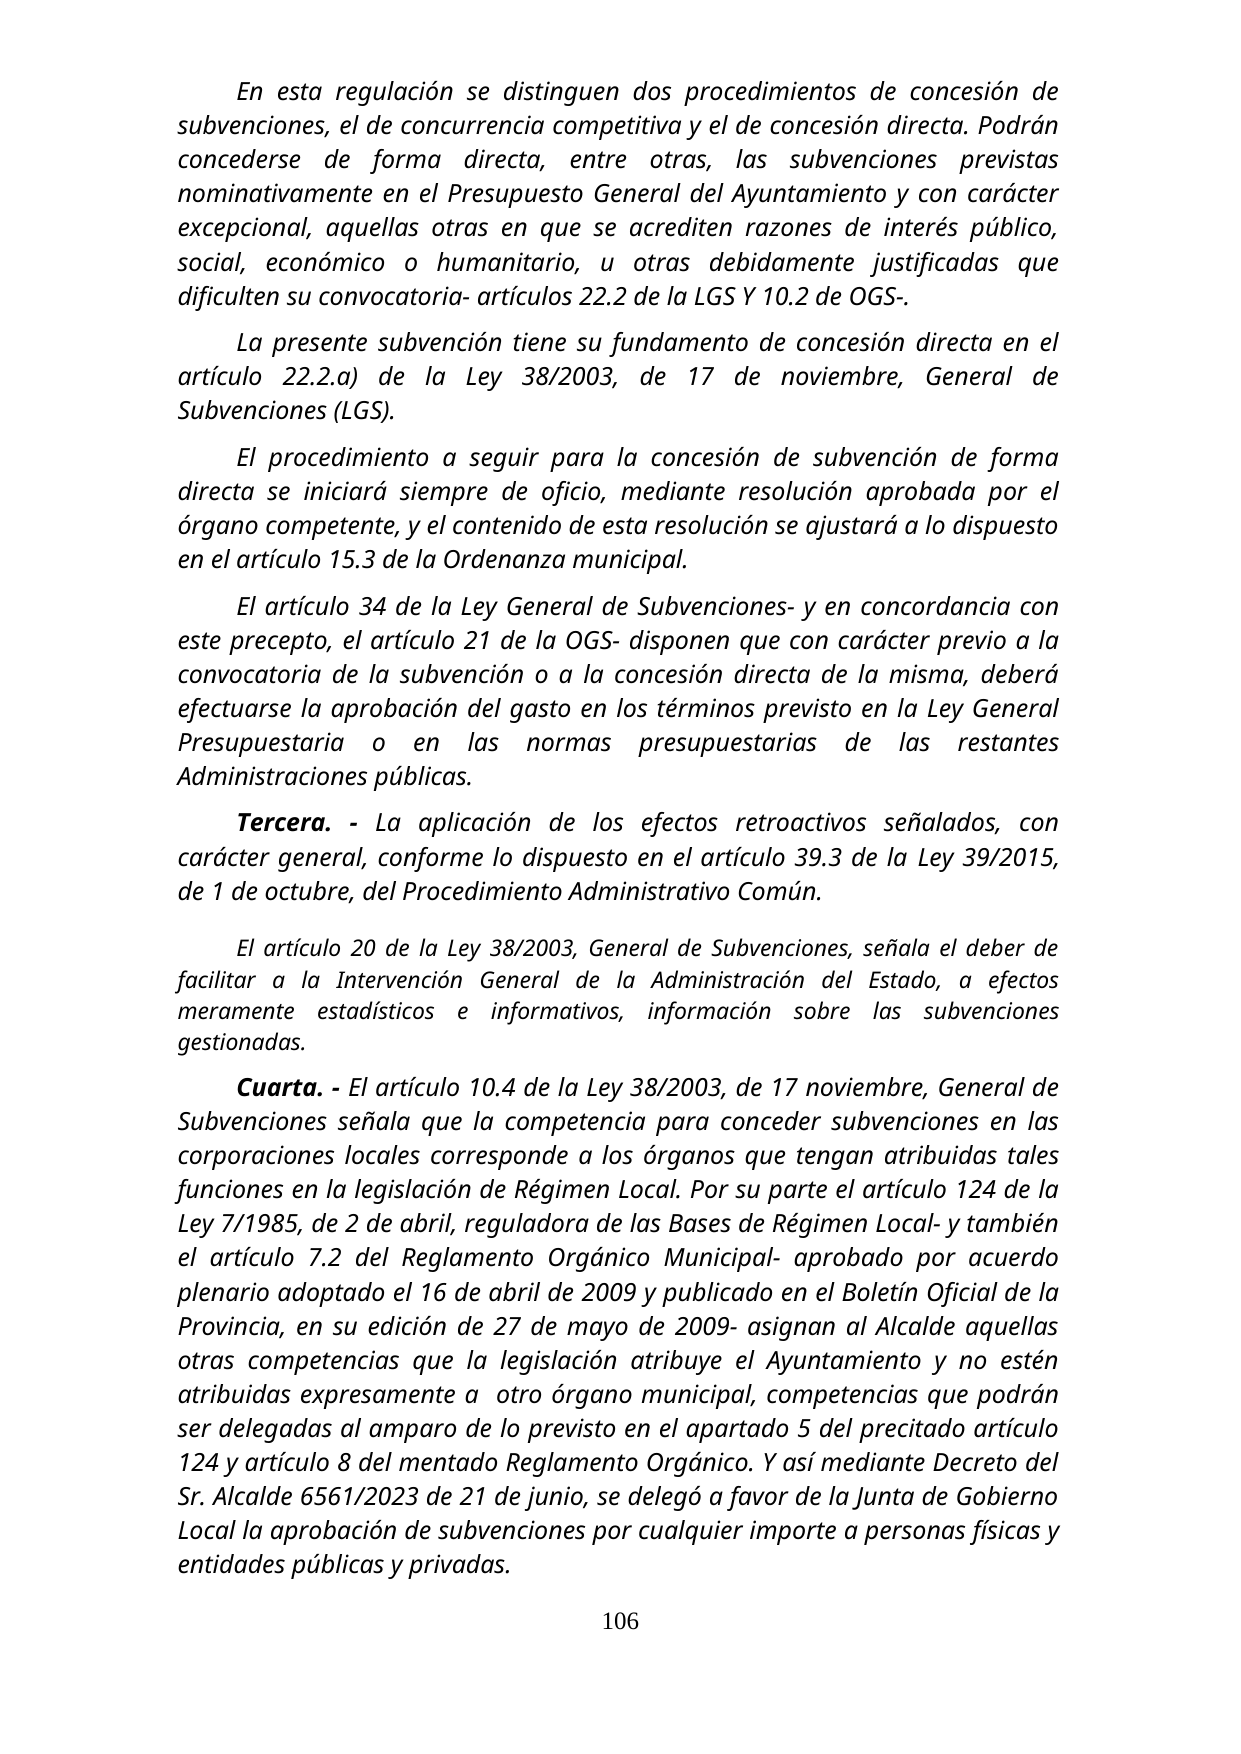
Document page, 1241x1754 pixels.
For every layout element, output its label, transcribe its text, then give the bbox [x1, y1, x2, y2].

text Cuarta. - El artículo 10.4 de la Ley 38/2003, de 17 noviembre, General de Subvenciones señala que la competencia para conceder subvenciones en las corporaciones locales corresponde a los órganos que tengan atribuidas tales funciones en la legislación de Régimen Local. Por su parte el artículo 124 de la Ley 7/1985, de 2 de abril, reguladora de las Bases de Régimen Local- y también el artículo 7.2 del Reglamento Orgánico Municipal- aprobado por acuerdo plenario adoptado el 16 de abril de 2009 y publicado en el Boletín Oficial de la Provincia, en su edición de 27 de mayo de 2009- asignan al Alcalde aquellas otras competencias que la legislación atribuye el Ayuntamiento y no estén atribuidas expresamente a otro órgano municipal, competencias que podrán ser delegadas al amparo de lo previsto en el apartado 5 del precitado artículo 124 y artículo 8 del mentado Reglamento Orgánico. Y así mediante Decreto del Sr. Alcalde 6561/2023 de 21 de junio, se delegó a favor de la Junta de Gobierno Local la aprobación de subvenciones por cualquier importe a personas físicas y entidades públicas y privadas. [177, 1070, 1063, 1581]
text El procedimiento a seguir para la concesión de subvención de forma directa se iniciará siempre de oficio, mediante resolución aprobada por el órgano competente, y el contenido de esta resolución se ajustará a lo dispuesto en el artículo 15.3 de la Ordenanza municipal. [177, 439, 1063, 576]
text El artículo 20 de la Ley 38/2003, General de Subvenciones, señala el deber de facilitar a la Intervención General de la Administración del Estado, a efectos meramente estadísticos e informativos, información sobre las subvenciones gestionadas. [177, 932, 1063, 1057]
text Tercera. - La aplicación de los efectos retroactivos señalados, con carácter general, conforme lo dispuesto en el artículo 39.3 de la Ley 39/2015, de 1 de octubre, del Procedimiento Administrativo Común. [177, 805, 1063, 907]
text La presente subvención tiene su fundamento de concesión directa en el artículo 22.2.a) de la Ley 38/2003, de 17 de noviembre, General de Subvenciones (LGS). [177, 325, 1063, 427]
text En esta regulación se distinguen dos procedimientos de concesión de subvenciones, el de concurrencia competitiva y el de concesión directa. Podrán concederse de forma directa, entre otras, las subvenciones previstas nominativamente en el Presupuesto General del Ayuntamiento y con carácter excepcional, aquellas otras en que se acrediten razones de interés público, social, económico o humanitario, u otras debidamente justificadas que dificulten su convocatoria- artículos 22.2 de la LGS Y 10.2 de OGS-. [177, 74, 1063, 312]
text El artículo 34 de la Ley General de Subvenciones- y en concordancia con este precepto, el artículo 21 de la OGS- disponen que con carácter previo a la convocatoria de la subvención o a la concesión directa de la misma, deberá efectuarse la aprobación del gasto en los términos previsto en la Ley General Presupuestaria o en las normas presupuestarias de las restantes Administraciones públicas. [177, 588, 1063, 793]
